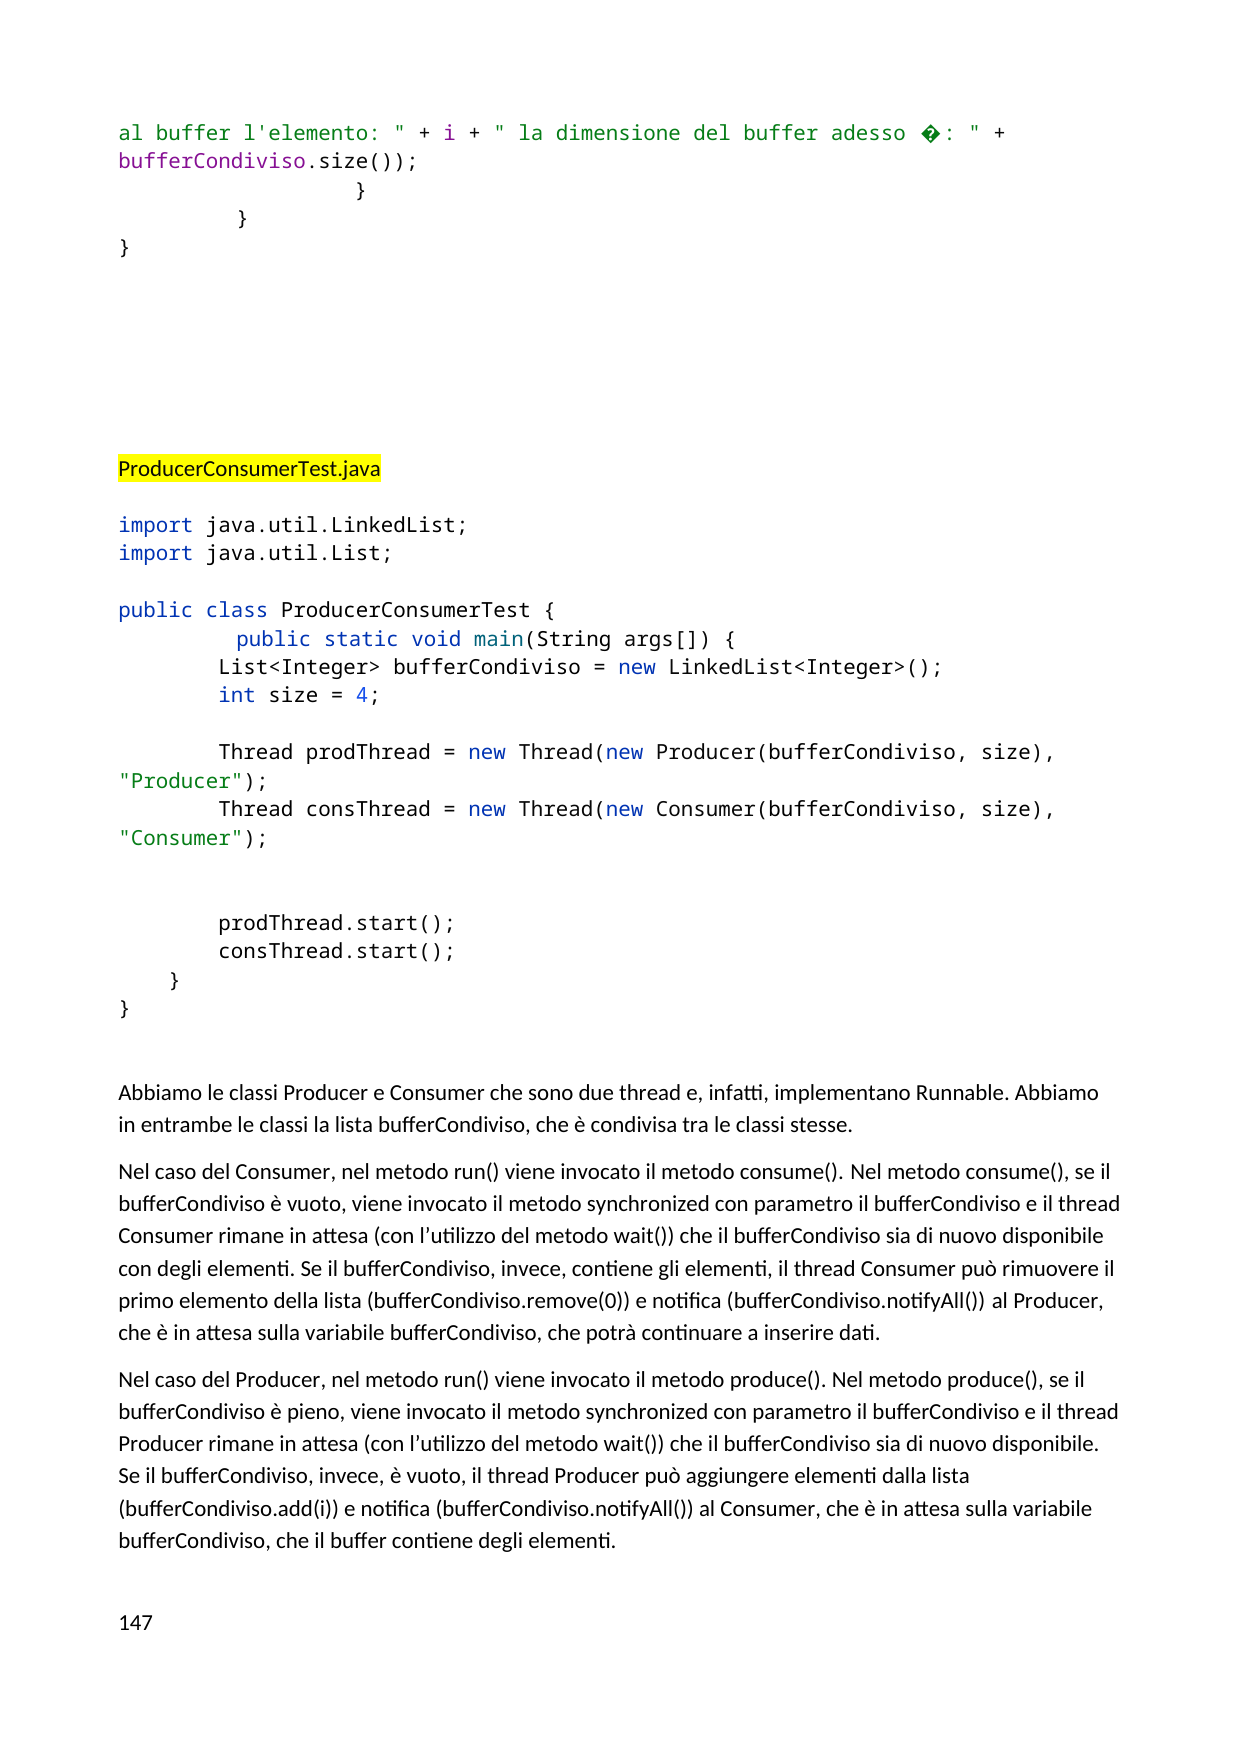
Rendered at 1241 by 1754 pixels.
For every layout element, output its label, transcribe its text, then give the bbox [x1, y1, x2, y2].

text Nel caso del Producer, nel metodo run() viene invocato il metodo produce(). Nel metodo produce(), se il bufferCondiviso è pieno, viene invocato il metodo synchronized con parametro il bufferCondiviso e il thread Producer rimane in attesa (con l’utilizzo del metodo wait()) che il bufferCondiviso sia di nuovo disponibile. Se il bufferCondiviso, invece, è vuoto, il thread Producer può aggiungere elementi dalla lista (bufferCondiviso.add(i)) e notifica (bufferCondiviso.notifyAll()) al Consumer, che è in attesa sulla variabile bufferCondiviso, che il buffer contiene degli elementi. [118, 1365, 1122, 1554]
text al buffer l'elemento: " + i + " la dimensione del buffer adesso �: " + bufferCondiviso.size()); } } } [118, 118, 1122, 260]
text import java.util.LinkedList; import java.util.List; public class ProducerConsumerTest { public static void main(String args[]) { List<Integer> bufferCondiviso = new LinkedList<Integer>(); int size = 4; Thread prodThread = new Thread(new Producer(bufferCondiviso, size), "Producer"); Thread consThread = new Thread(new Consumer(bufferCondiviso, size), "Consumer"); prodThread.start(); consThread.start(); } } [118, 510, 1122, 1022]
text Nel caso del Consumer, nel metodo run() viene invocato il metodo consume(). Nel metodo consume(), se il bufferCondiviso è vuoto, viene invocato il metodo synchronized con parametro il bufferCondiviso e il thread Consumer rimane in attesa (con l’utilizzo del metodo wait()) che il bufferCondiviso sia di nuovo disponibile con degli elementi. Se il bufferCondiviso, invece, contiene gli elementi, il thread Consumer può rimuovere il primo elemento della lista (bufferCondiviso.remove(0)) e notifica (bufferCondiviso.notifyAll()) al Producer, che è in attesa sulla variabile bufferCondiviso, che potrà continuare a inserire dati. [118, 1157, 1122, 1346]
text ProducerConsumerTest.java [118, 454, 1122, 482]
text Abbiamo le classi Producer e Consumer che sono due thread e, infatti, implementano Runnable. Abbiamo in entrambe le classi la lista bufferCondiviso, che è condivisa tra le classi stesse. [118, 1078, 1122, 1138]
